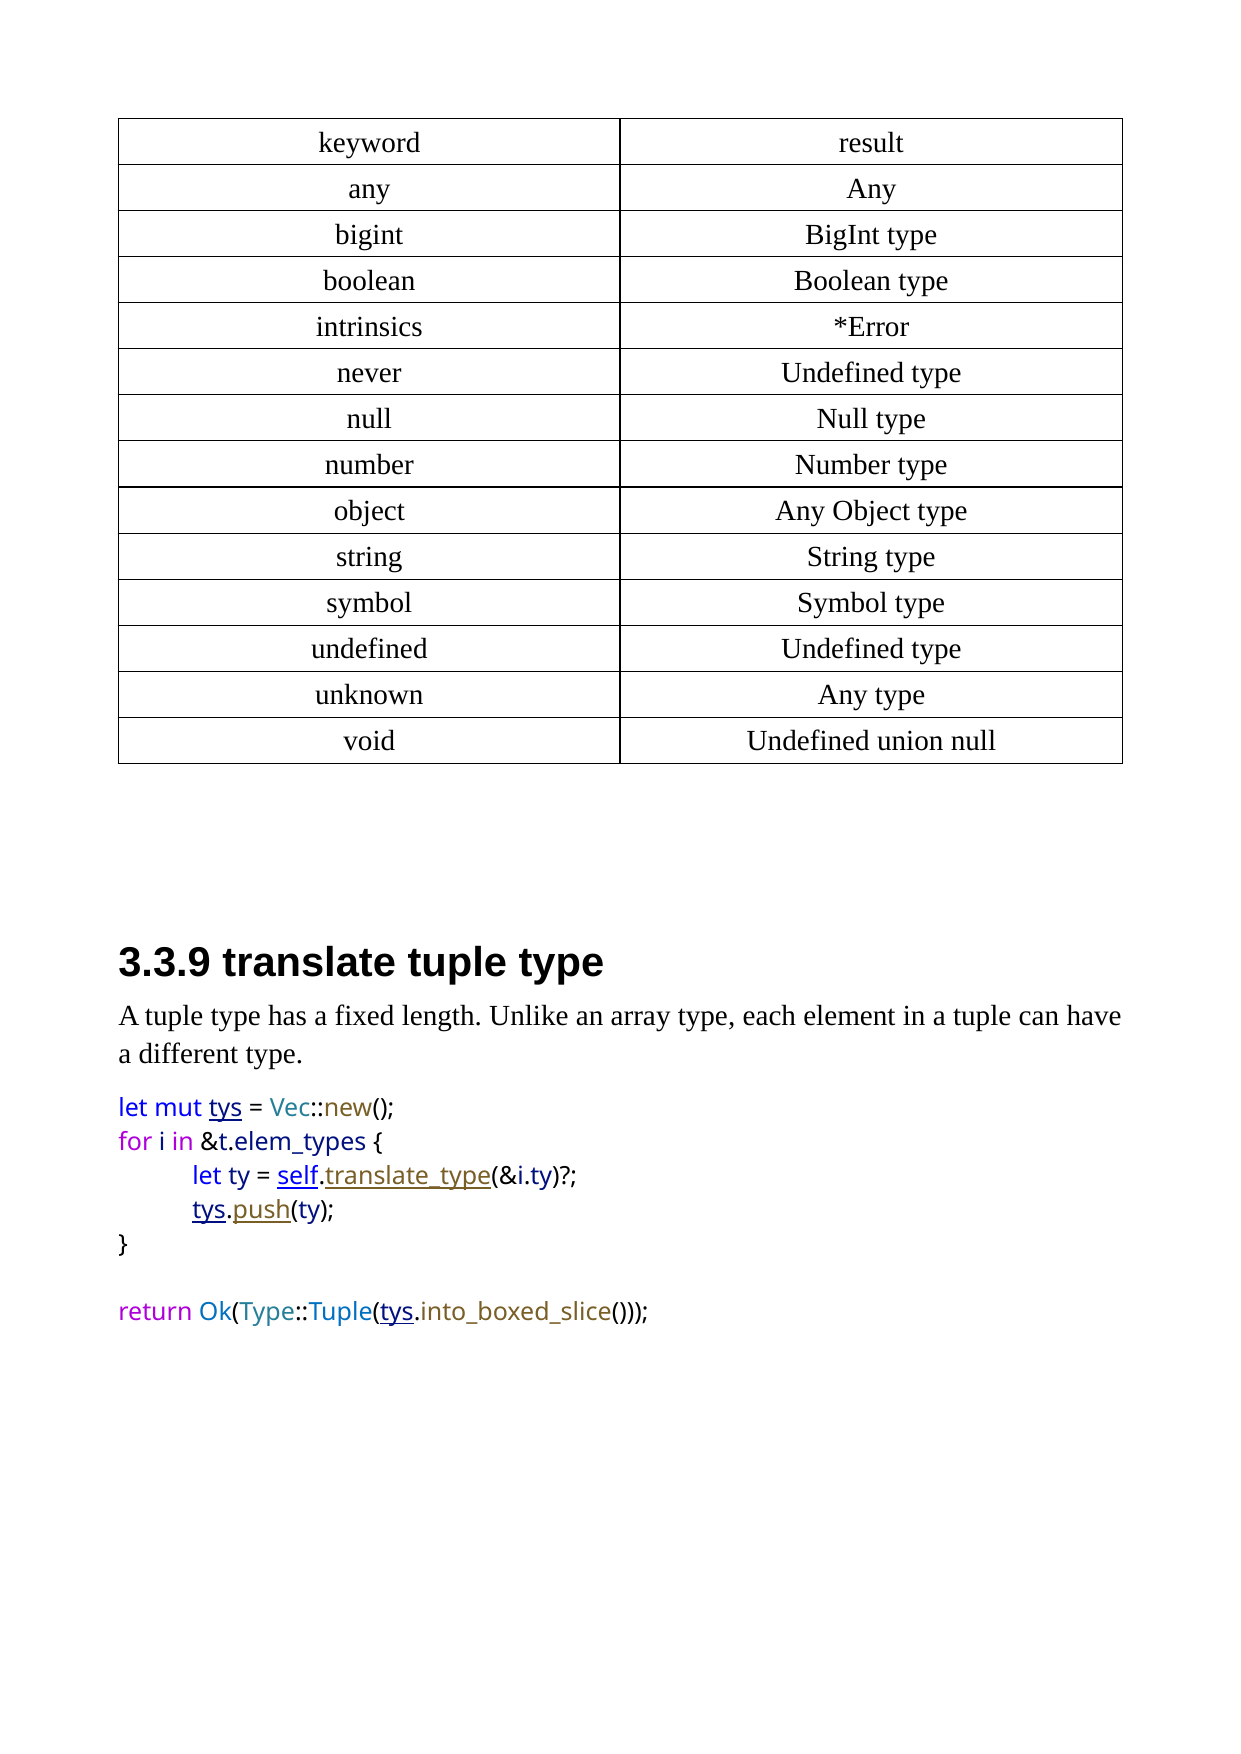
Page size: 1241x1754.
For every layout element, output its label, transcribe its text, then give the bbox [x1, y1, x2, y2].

table_cell String type [621, 534, 1122, 578]
table_cell intrinsics [119, 303, 619, 348]
table_cell Any Object type [621, 488, 1122, 532]
table_cell object [119, 488, 619, 532]
text A tuple type has a fixed length. Unlike an array type, each element in a tuple can have a different type. [118, 998, 1122, 1070]
table_cell Undefined type [621, 349, 1122, 394]
table_cell Null type [621, 395, 1122, 440]
table_cell any [119, 165, 619, 210]
table_cell Undefined type [621, 626, 1122, 671]
table_cell symbol [119, 580, 619, 624]
table_cell Any type [621, 672, 1122, 717]
table_cell Undefined union null [621, 718, 1122, 763]
text } [118, 1226, 1122, 1260]
text tys.push(ty); [118, 1192, 1122, 1226]
table_header result [621, 119, 1122, 164]
table_cell null [119, 395, 619, 440]
table_cell string [119, 534, 619, 578]
text let ty = self.translate_type(&i.ty)?; [118, 1158, 1122, 1192]
subtitle 3.3.9 translate tuple type [118, 938, 1122, 986]
text return Ok(Type::Tuple(tys.into_boxed_slice())); [118, 1294, 1122, 1328]
table_cell Symbol type [621, 580, 1122, 624]
text let mut tys = Vec::new(); [118, 1090, 1122, 1124]
table_cell never [119, 349, 619, 394]
table_header keyword [119, 119, 619, 164]
table_cell void [119, 718, 619, 763]
table_cell number [119, 441, 619, 486]
table_cell boolean [119, 257, 619, 302]
table_cell unknown [119, 672, 619, 717]
table_cell Any [621, 165, 1122, 210]
table_cell undefined [119, 626, 619, 671]
table_cell bigint [119, 211, 619, 256]
table_cell Number type [621, 441, 1122, 486]
text for i in &t.elem_types { [118, 1124, 1122, 1158]
table_cell BigInt type [621, 211, 1122, 256]
table_cell *Error [621, 303, 1122, 348]
table_cell Boolean type [621, 257, 1122, 302]
